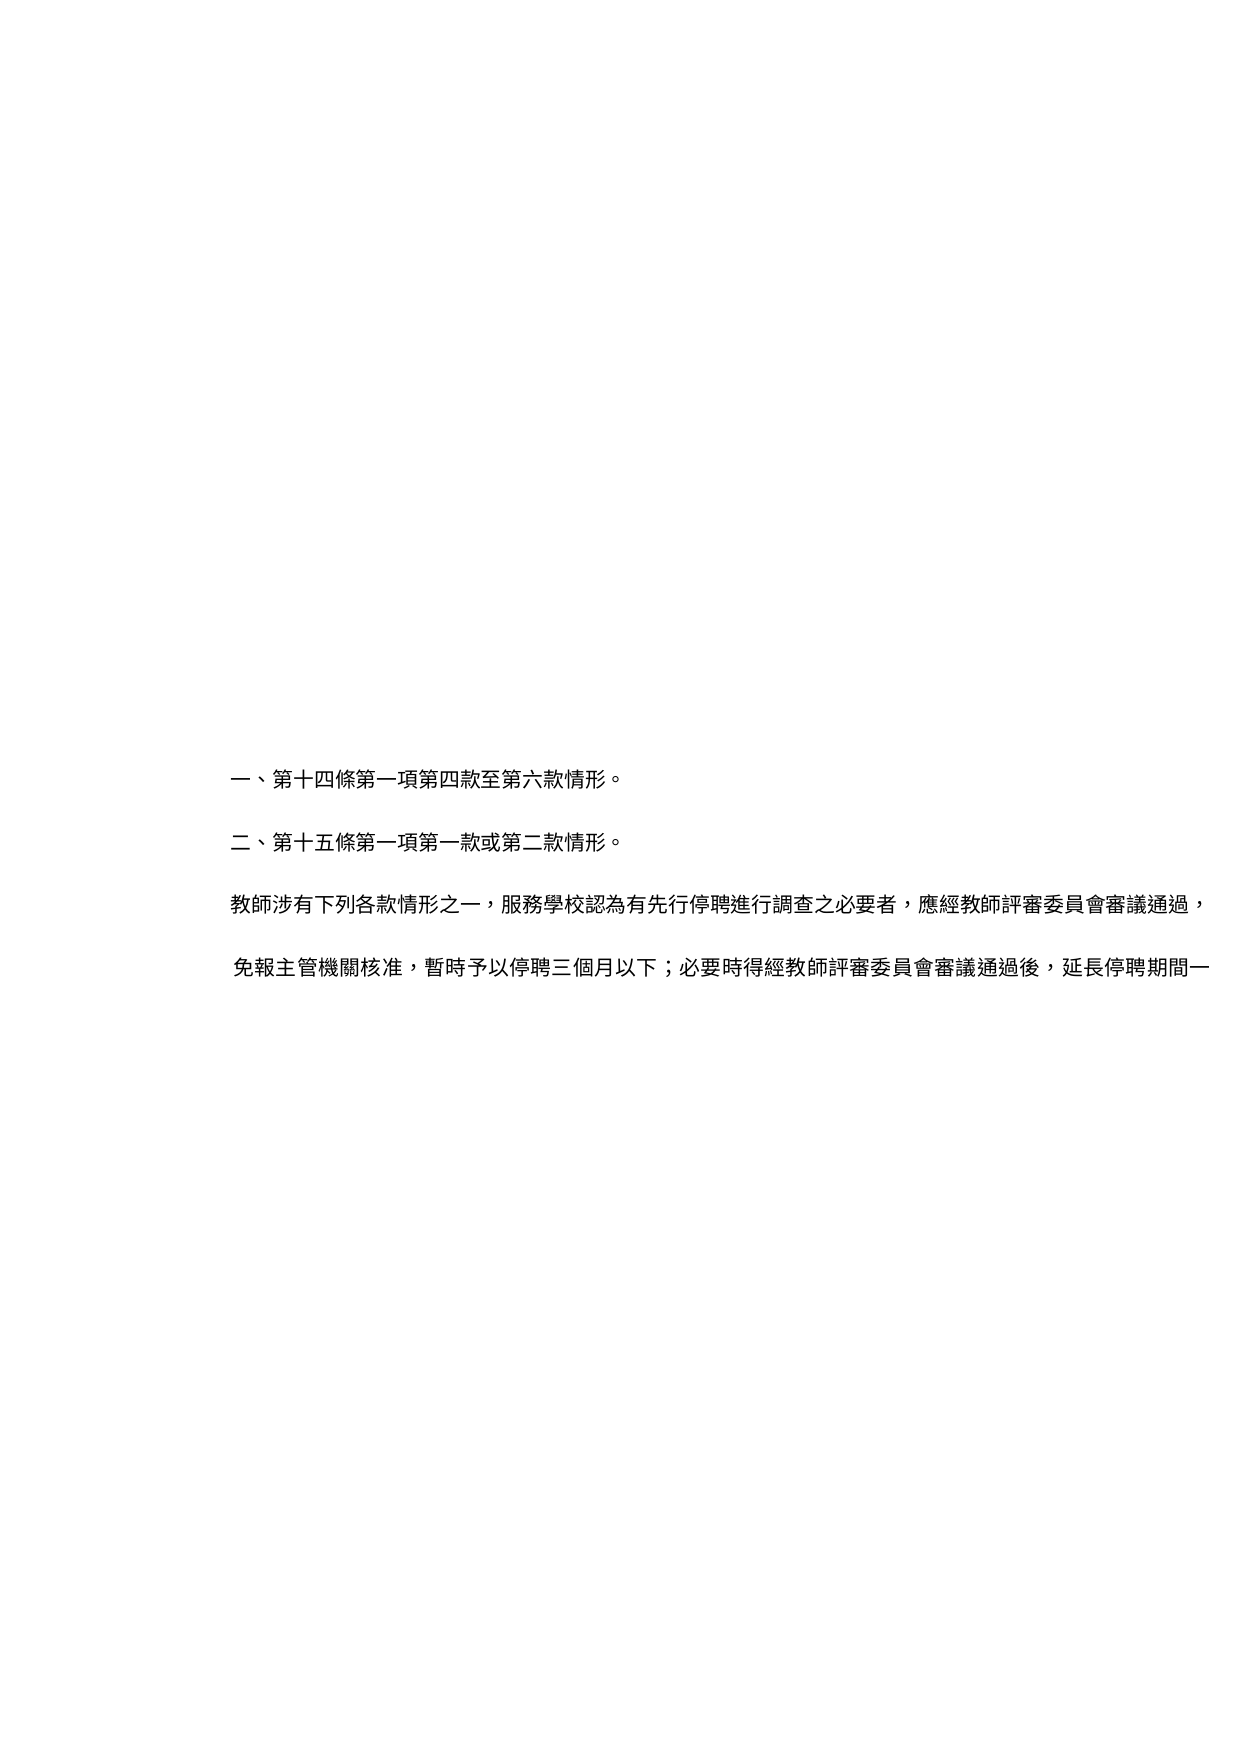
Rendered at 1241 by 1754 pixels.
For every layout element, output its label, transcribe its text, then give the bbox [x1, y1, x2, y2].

text 二、第十五條第一項第一款或第二款情形。 [118, 800, 1211, 862]
text 一、第十四條第一項第四款至第六款情形。 [118, 737, 1211, 800]
text 教師涉有下列各款情形之一，服務學校認為有先行停聘進行調查之必要者，應經教師評審委員會審議通過，免報主管機關核准，暫時予以停聘三個月以下；必要時得經教師評審委員會審議通過後，延長停聘期間一 [231, 862, 1211, 987]
